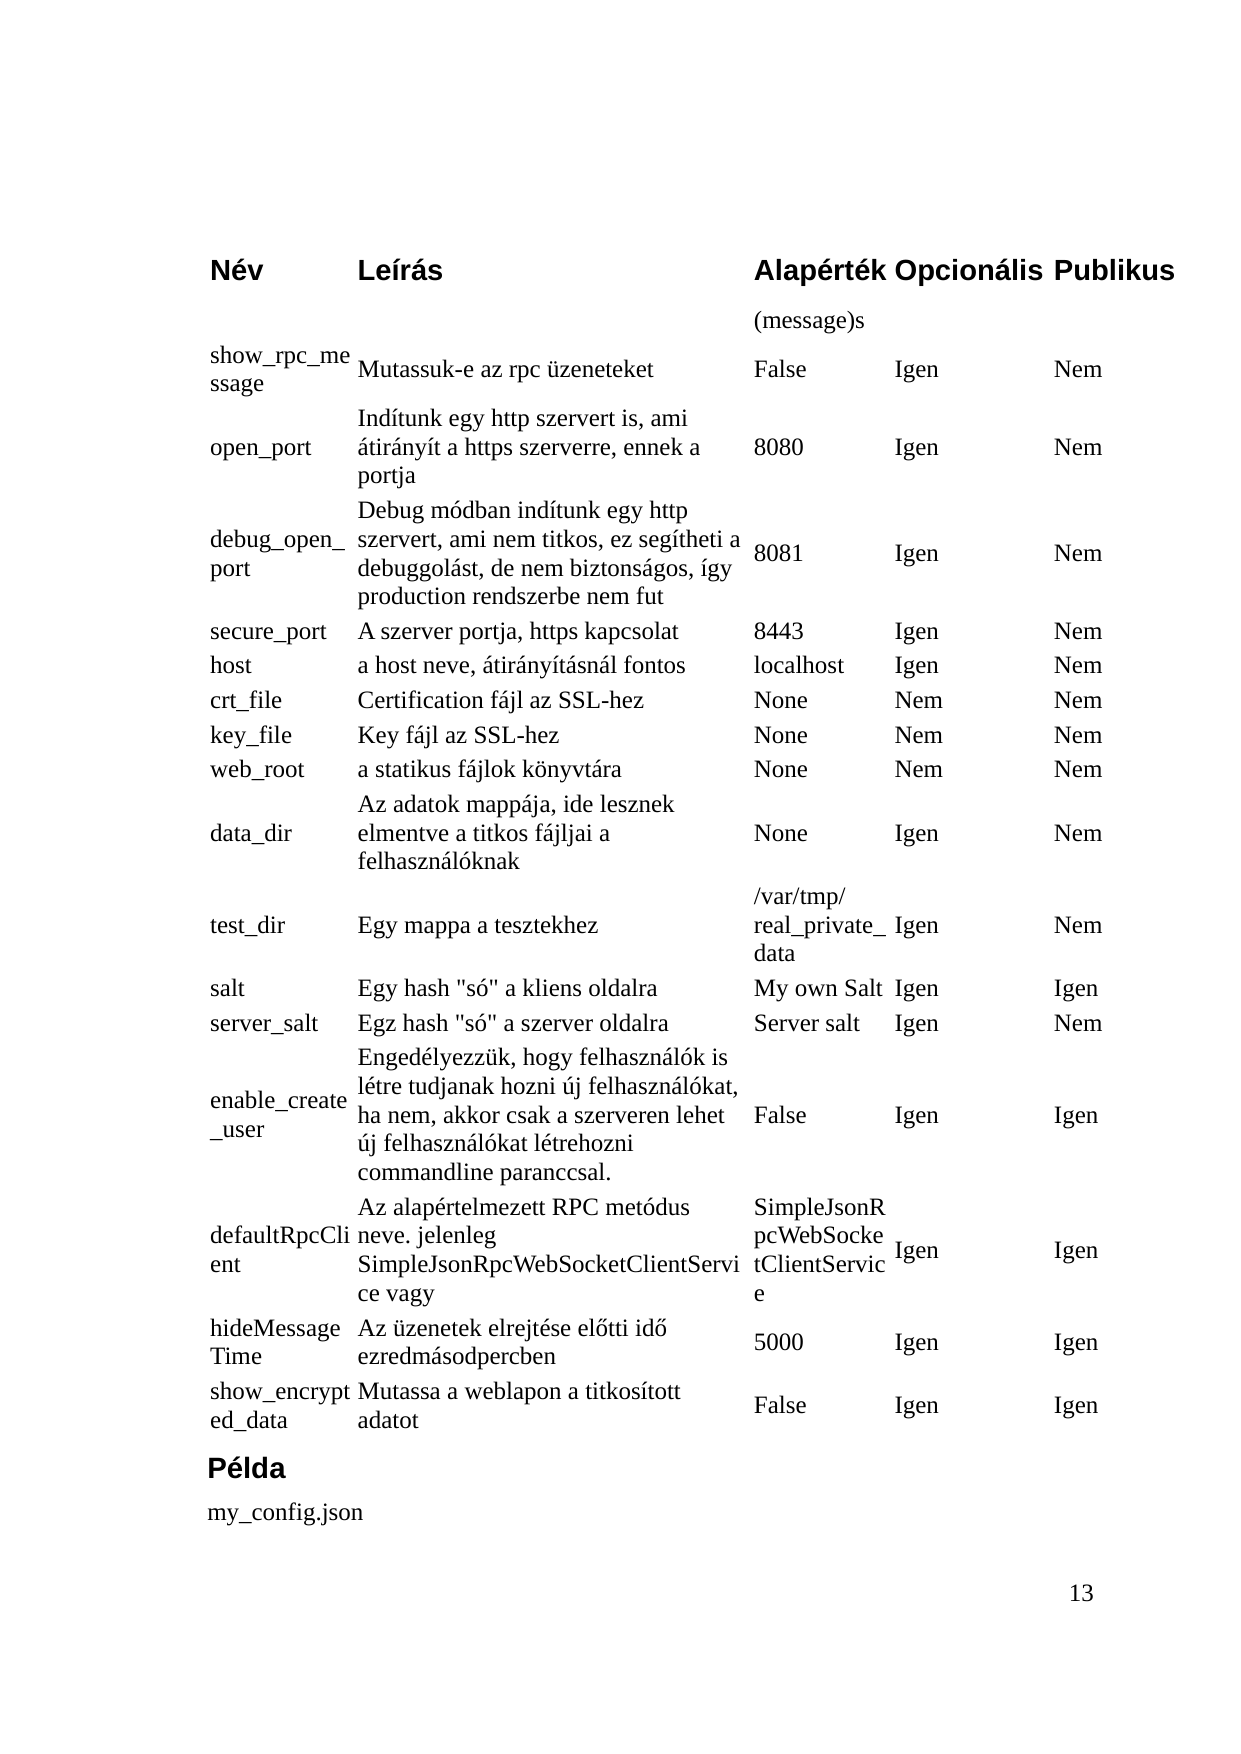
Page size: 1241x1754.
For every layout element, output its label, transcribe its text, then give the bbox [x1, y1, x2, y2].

table_cell Az üzenetek elrejtése előtti idő ezredmásodpercben [355, 1310, 751, 1373]
table_cell Key fájl az SSL-hez [355, 717, 751, 751]
table_cell Debug módban indítunk egy http szervert, ami nem titkos, ez segítheti a debuggolást, de nem biztonságos, így production rendszerbe nem fut [355, 492, 751, 613]
table_cell Igen [891, 1005, 1051, 1039]
table_header Alapérték [751, 225, 891, 302]
table_cell (message)s [751, 302, 891, 337]
table_cell [207, 302, 354, 337]
table_cell Engedélyezzük, hogy felhasználók is létre tudjanak hozni új felhasználókat, ha nem, akkor csak a szerveren lehet új felhasználókat létrehozni commandline paranccsal. [355, 1039, 751, 1189]
table_header Opcionális [891, 225, 1051, 302]
table_cell Nem [891, 717, 1051, 751]
table_cell enable_create_user [207, 1039, 354, 1189]
table_cell Igen [1051, 1189, 1212, 1310]
table_cell secure_port [207, 613, 354, 648]
table_cell Igen [891, 786, 1051, 878]
table_header Név [207, 225, 354, 302]
table_cell Server salt [751, 1005, 891, 1039]
table_cell data_dir [207, 786, 354, 878]
table_cell Nem [891, 751, 1051, 786]
table_cell Igen [891, 1310, 1051, 1373]
table_cell Nem [1051, 786, 1212, 878]
table_cell Igen [1051, 1373, 1212, 1436]
table_cell Egy hash "só" a kliens oldalra [355, 970, 751, 1005]
table_cell host [207, 648, 354, 682]
table_cell None [751, 682, 891, 717]
table_cell crt_file [207, 682, 354, 717]
table_cell key_file [207, 717, 354, 751]
table_cell None [751, 751, 891, 786]
table_cell web_root [207, 751, 354, 786]
table_cell salt [207, 970, 354, 1005]
table_cell hideMessageTime [207, 1310, 354, 1373]
table_cell [1051, 302, 1212, 337]
table_cell Igen [891, 1373, 1051, 1436]
table_cell SimpleJsonRpcWebSocketClientService [751, 1189, 891, 1310]
table_cell Nem [891, 682, 1051, 717]
table_cell Nem [1051, 648, 1212, 682]
table_header Leírás [355, 225, 751, 302]
table_cell 8443 [751, 613, 891, 648]
table_cell 8081 [751, 492, 891, 613]
table_cell /var/tmp/real_private_data [751, 878, 891, 970]
table_cell Igen [891, 648, 1051, 682]
table_cell Az alapértelmezett RPC metódus neve. jelenleg SimpleJsonRpcWebSocketClientService vagy [355, 1189, 751, 1310]
table_cell Igen [1051, 970, 1212, 1005]
table_cell Mutassuk-e az rpc üzeneteket [355, 337, 751, 400]
table_cell 5000 [751, 1310, 891, 1373]
table_cell My own Salt [751, 970, 891, 1005]
table_cell [355, 302, 751, 337]
table_cell Nem [1051, 337, 1212, 400]
table_cell show_encrypted_data [207, 1373, 354, 1436]
table_cell False [751, 1373, 891, 1436]
table_cell Nem [1051, 682, 1212, 717]
table_cell a host neve, átirányításnál fontos [355, 648, 751, 682]
table_cell Igen [1051, 1310, 1212, 1373]
table_cell Nem [1051, 400, 1212, 492]
table_cell A szerver portja, https kapcsolat [355, 613, 751, 648]
table_cell show_rpc_message [207, 337, 354, 400]
table_cell a statikus fájlok könyvtára [355, 751, 751, 786]
table_cell Igen [891, 337, 1051, 400]
table_cell None [751, 786, 891, 878]
table_cell Nem [1051, 717, 1212, 751]
table_cell Az adatok mappája, ide lesznek elmentve a titkos fájljai a felhasználóknak [355, 786, 751, 878]
table_cell Nem [1051, 1005, 1212, 1039]
table_cell Igen [891, 400, 1051, 492]
table_cell Igen [891, 1039, 1051, 1189]
table_cell Igen [1051, 1039, 1212, 1189]
table_cell open_port [207, 400, 354, 492]
table_cell Egz hash "só" a szerver oldalra [355, 1005, 751, 1039]
table_cell False [751, 1039, 891, 1189]
table_cell Igen [891, 613, 1051, 648]
table_cell None [751, 717, 891, 751]
table_cell Igen [891, 1189, 1051, 1310]
table_cell Egy mappa a tesztekhez [355, 878, 751, 970]
table_cell Mutassa a weblapon a titkosított adatot [355, 1373, 751, 1436]
table_cell test_dir [207, 878, 354, 970]
subtitle Példa [207, 1451, 1093, 1485]
table_cell Nem [1051, 613, 1212, 648]
table_header Publikus [1051, 225, 1212, 302]
text my_config.json [207, 1497, 1093, 1526]
table_cell debug_open_port [207, 492, 354, 613]
table_cell Nem [1051, 751, 1212, 786]
table_cell localhost [751, 648, 891, 682]
table_cell defaultRpcClient [207, 1189, 354, 1310]
table_cell Igen [891, 970, 1051, 1005]
table_cell Igen [891, 492, 1051, 613]
table_cell Nem [1051, 878, 1212, 970]
table_cell server_salt [207, 1005, 354, 1039]
table_cell Certification fájl az SSL-hez [355, 682, 751, 717]
table_cell Igen [891, 878, 1051, 970]
table_cell Indítunk egy http szervert is, ami átirányít a https szerverre, ennek a portja [355, 400, 751, 492]
table_cell Nem [1051, 492, 1212, 613]
table_cell False [751, 337, 891, 400]
table_cell 8080 [751, 400, 891, 492]
table_cell [891, 302, 1051, 337]
